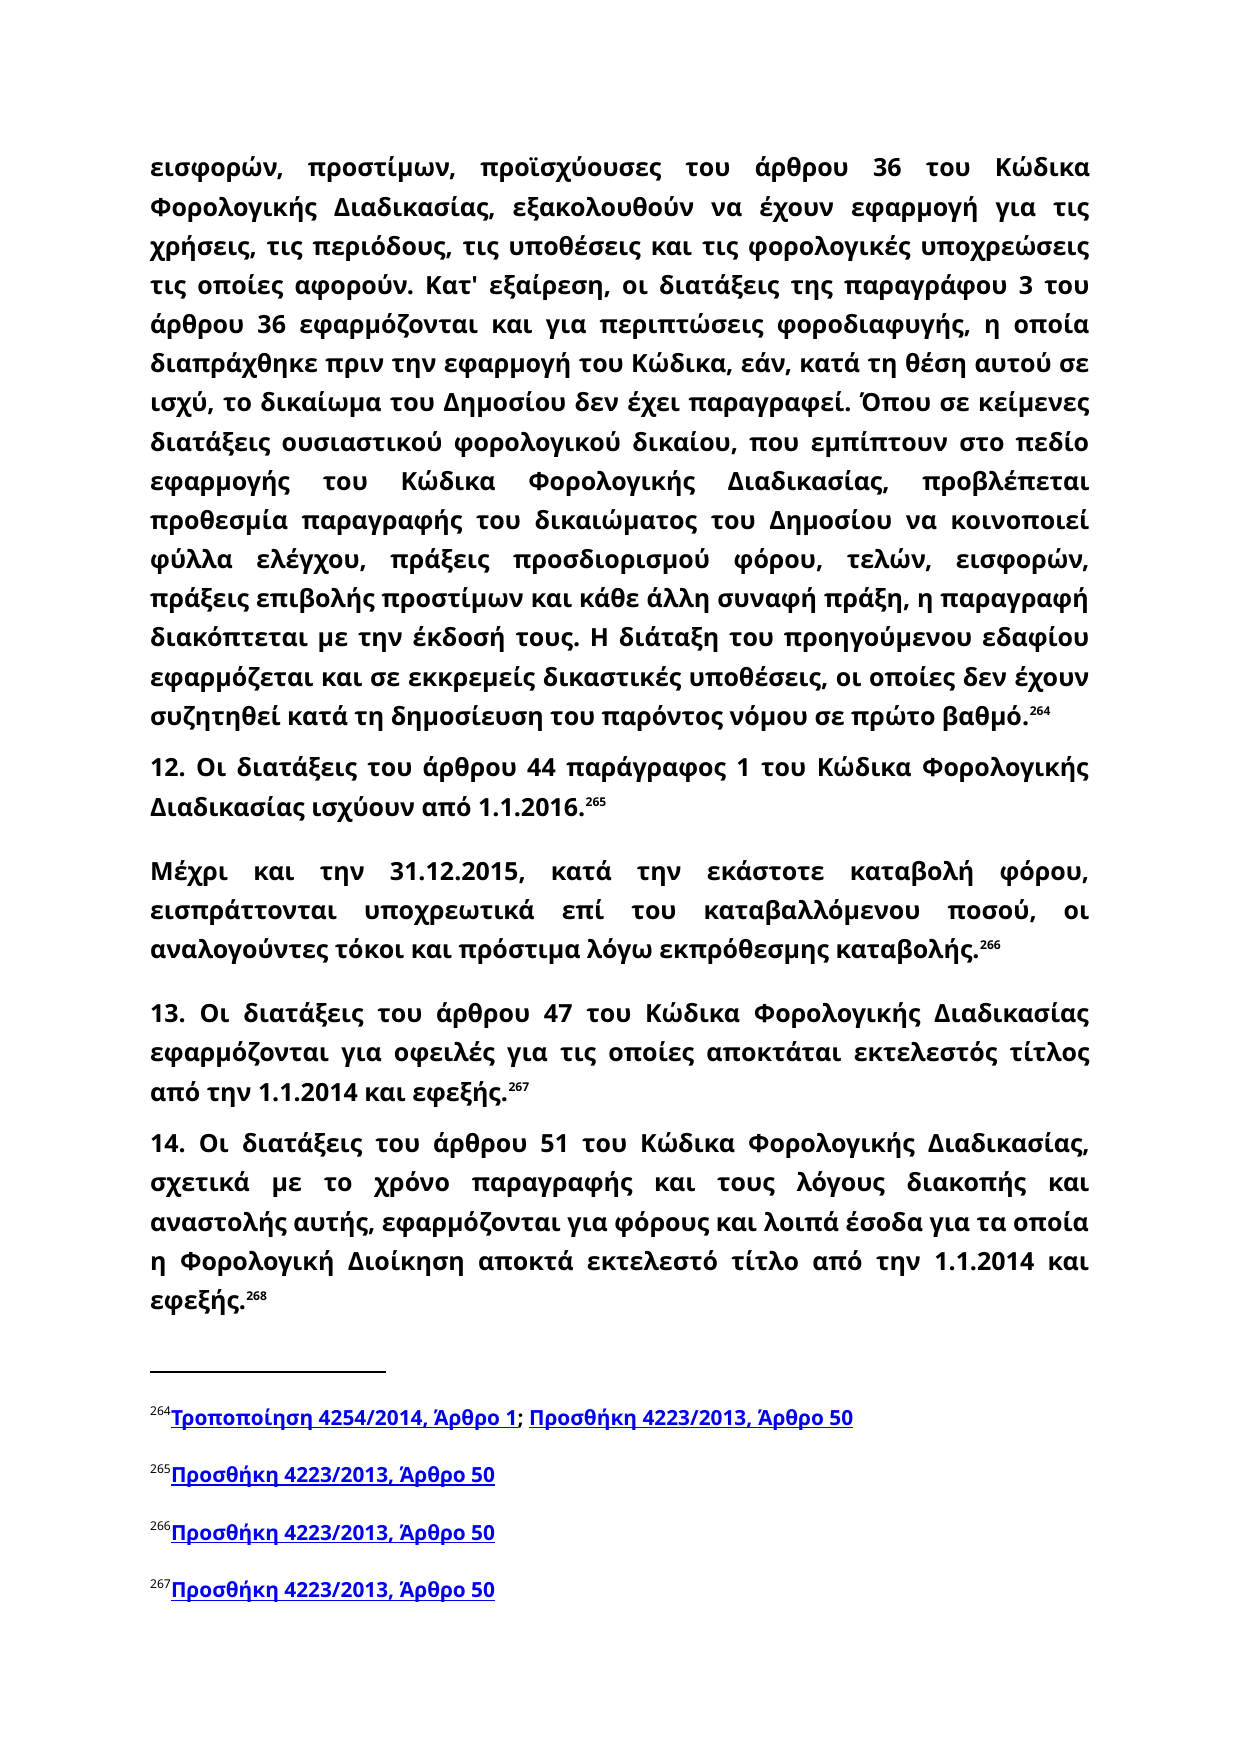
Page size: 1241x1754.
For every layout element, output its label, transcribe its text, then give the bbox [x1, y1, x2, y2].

text 14. Οι διατάξεις του άρθρου 51 του Κώδικα Φορολογικής Διαδικασίας, σχετικά με το χρόνο παραγραφής και τους λόγους διακοπής και αναστολής αυτής, εφαρμόζονται για φόρους και λοιπά έσοδα για τα οποία η Φορολογική Διοίκηση αποκτά εκτελεστό τίτλο από την 1.1.2014 και εφεξής. [150, 1126, 1090, 1317]
text Μέχρι και την 31.12.2015, κατά την εκάστοτε καταβολή φόρου, εισπράττονται υποχρεωτικά επί του καταβαλλόμενου ποσού, οι αναλογούντες τόκοι και πρόστιμα λόγω εκπρόθεσμης καταβολής. [150, 853, 1090, 966]
text Τροποποίηση 4254/2014, Άρθρο 1; Προσθήκη 4223/2013, Άρθρο 50 [150, 1403, 1090, 1431]
text εισφορών, προστίμων, προϊσχύουσες του άρθρου 36 του Κώδικα Φορολογικής Διαδικασίας, εξακολουθούν να έχουν εφαρμογή για τις χρήσεις, τις περιόδους, τις υποθέσεις και τις φορολογικές υποχρεώσεις τις οποίες αφορούν. Κατ' εξαίρεση, οι διατάξεις της παραγράφου 3 του άρθρου 36 εφαρμόζονται και για περιπτώσεις φοροδιαφυγής, η οποία διαπράχθηκε πριν την εφαρμογή του Κώδικα, εάν, κατά τη θέση αυτού σε ισχύ, το δικαίωμα του Δημοσίου δεν έχει παραγραφεί. Όπου σε κείμενες διατάξεις ουσιαστικού φορολογικού δικαίου, που εμπίπτουν στο πεδίο εφαρμογής του Κώδικα Φορολογικής Διαδικασίας, προβλέπεται προθεσμία παραγραφής του δικαιώματος του Δημοσίου να κοινοποιεί φύλλα ελέγχου, πράξεις προσδιορισμού φόρου, τελών, εισφορών, πράξεις επιβολής προστίμων και κάθε άλλη συναφή πράξη, η παραγραφή διακόπτεται με την έκδοσή τους. Η διάταξη του προηγούμενου εδαφίου εφαρμόζεται και σε εκκρεμείς δικαστικές υποθέσεις, οι οποίες δεν έχουν συζητηθεί κατά τη δημοσίευση του παρόντος νόμου σε πρώτο βαθμό. [150, 150, 1090, 732]
text 12. Οι διατάξεις του άρθρου 44 παράγραφος 1 του Κώδικα Φορολογικής Διαδικασίας ισχύουν από 1.1.2016. [150, 750, 1090, 823]
text Προσθήκη 4223/2013, Άρθρο 50 [150, 1460, 1090, 1489]
text 13. Οι διατάξεις του άρθρου 47 του Κώδικα Φορολογικής Διαδικασίας εφαρμόζονται για οφειλές για τις οποίες αποκτάται εκτελεστός τίτλος από την 1.1.2014 και εφεξής. [150, 996, 1090, 1108]
text Προσθήκη 4223/2013, Άρθρο 50 [150, 1576, 1090, 1604]
text Προσθήκη 4223/2013, Άρθρο 50 [150, 1518, 1090, 1546]
